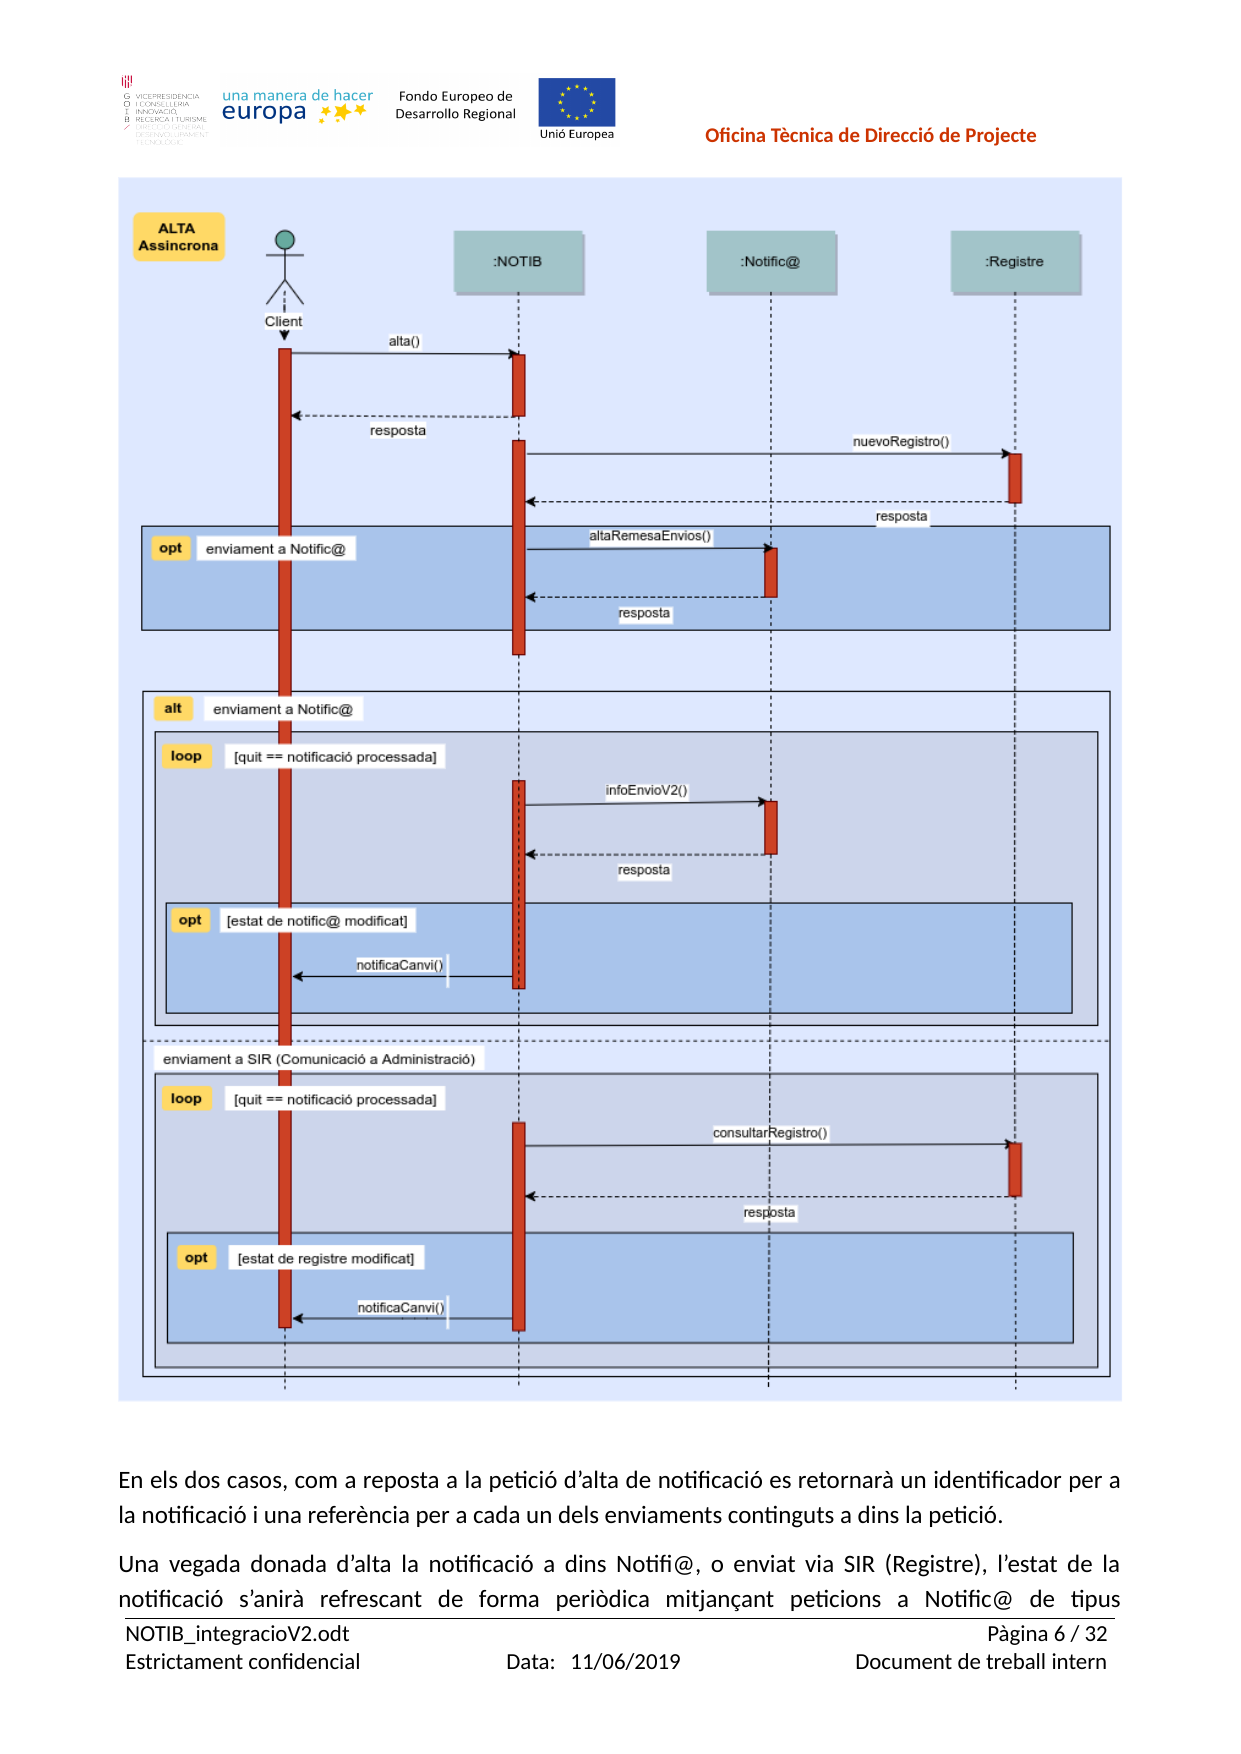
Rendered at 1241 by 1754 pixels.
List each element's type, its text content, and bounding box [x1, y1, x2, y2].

text Una vegada donada d’alta la notificació a dins Notifi@, o enviat via SIR (Registre), l’estat de la notificació s’anirà refrescant de forma periòdica mitjançant peticions a Notific@ de tipus [118, 1548, 1122, 1614]
picture [118, 73, 213, 147]
picture [219, 73, 621, 147]
text En els dos casos, com a reposta a la petició d’alta de notificació es retornarà un identificador per a la notificació i una referència per a cada un dels enviaments continguts a dins la petició. [118, 1464, 1122, 1529]
picture [118, 177, 1123, 1403]
